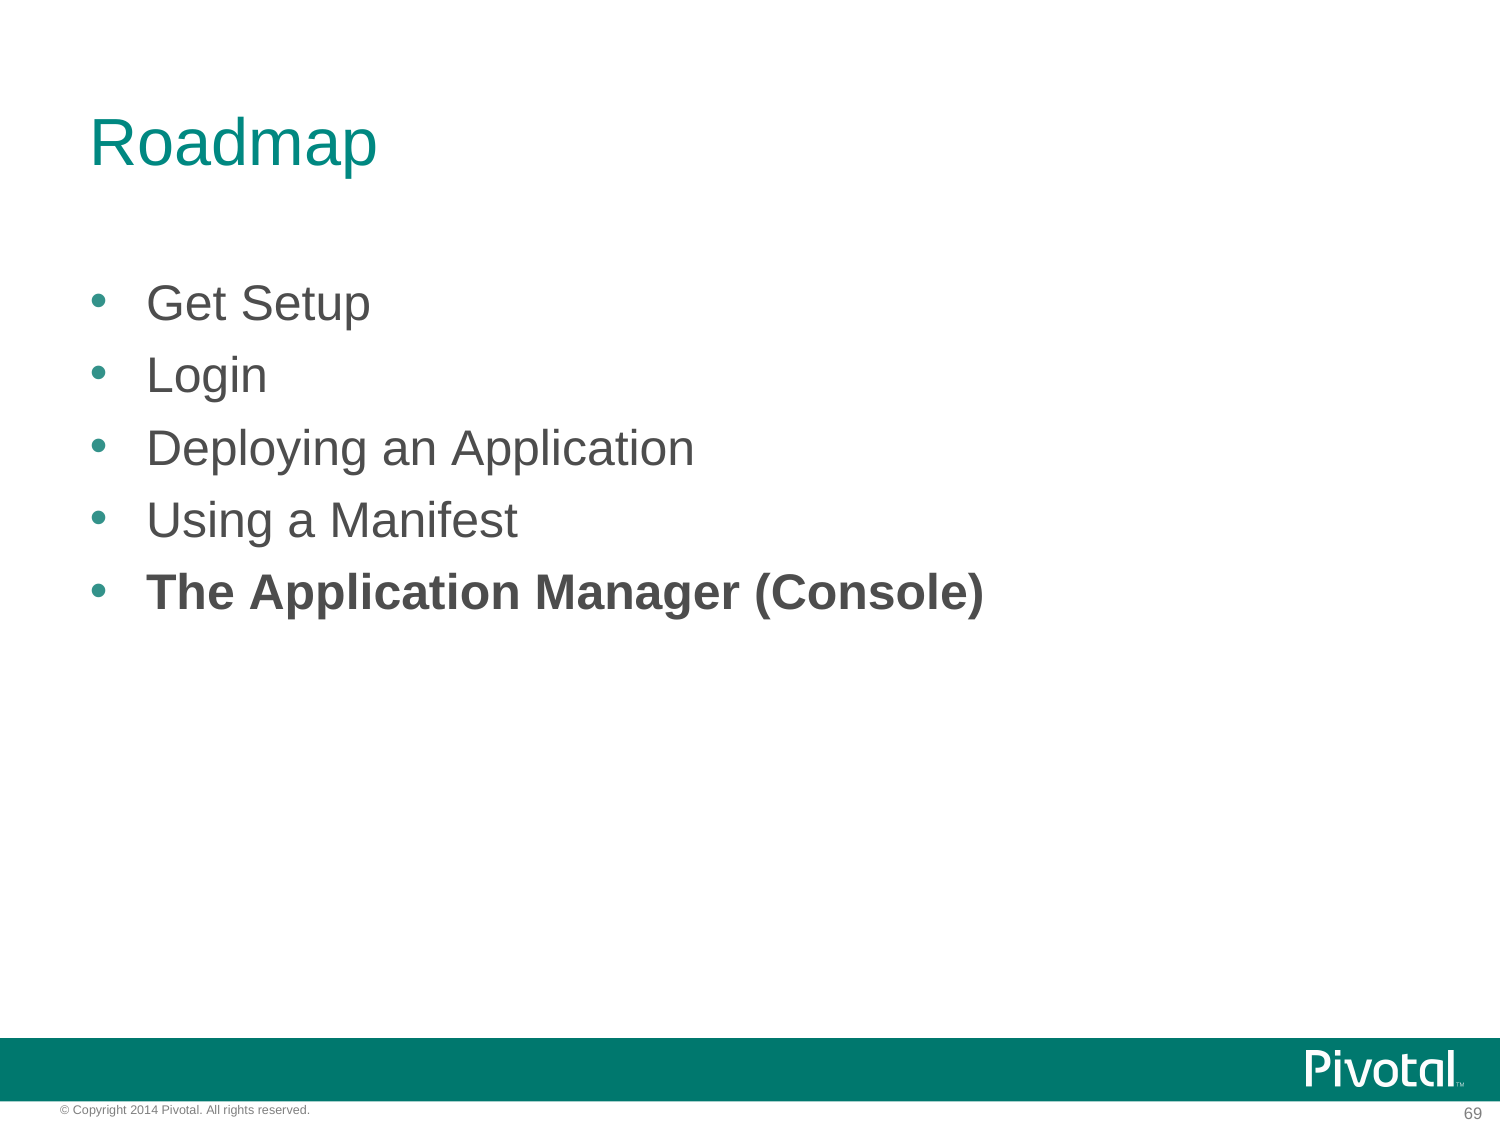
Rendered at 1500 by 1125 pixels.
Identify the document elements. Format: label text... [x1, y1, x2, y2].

title Roadmap [75, 45, 1426, 233]
picture [1306, 1050, 1464, 1087]
list Get Setup Login Deploying an Application Using a Manifest The Application Manager (Console) [75, 262, 1426, 1005]
